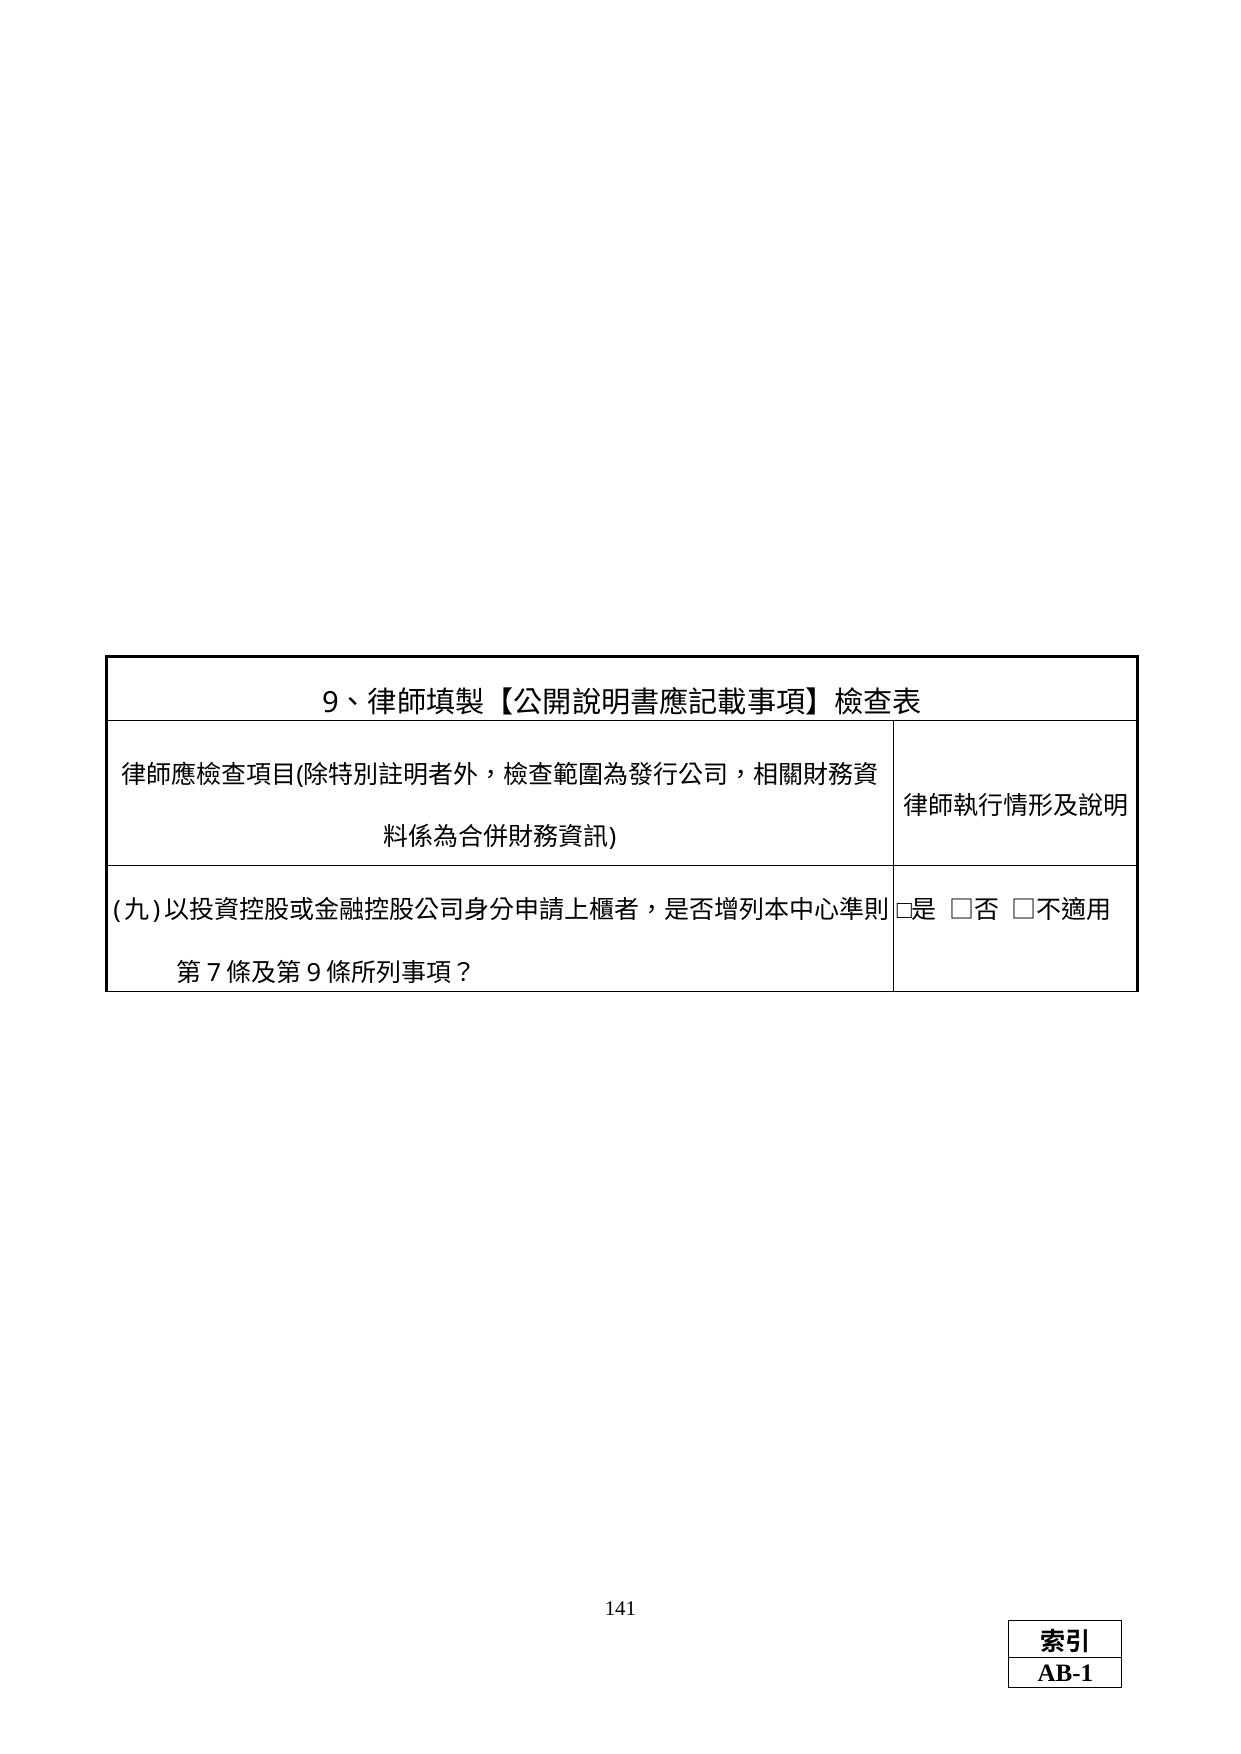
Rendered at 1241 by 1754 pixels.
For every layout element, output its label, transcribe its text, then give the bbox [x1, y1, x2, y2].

table_cell 律師執行情形及說明 [894, 721, 1136, 865]
table_header 9、律師填製【公開說明書應記載事項】檢查表 [108, 658, 1136, 720]
table_cell 律師應檢查項目(除特別註明者外，檢查範圍為發行公司，相關財務資料係為合併財務資訊) [108, 721, 893, 865]
table_cell (九)以投資控股或金融控股公司身分申請上櫃者，是否增列本中心準則第7條及第9條所列事項？ [108, 866, 893, 991]
table_cell □是 □否 □不適用 [894, 866, 1136, 991]
